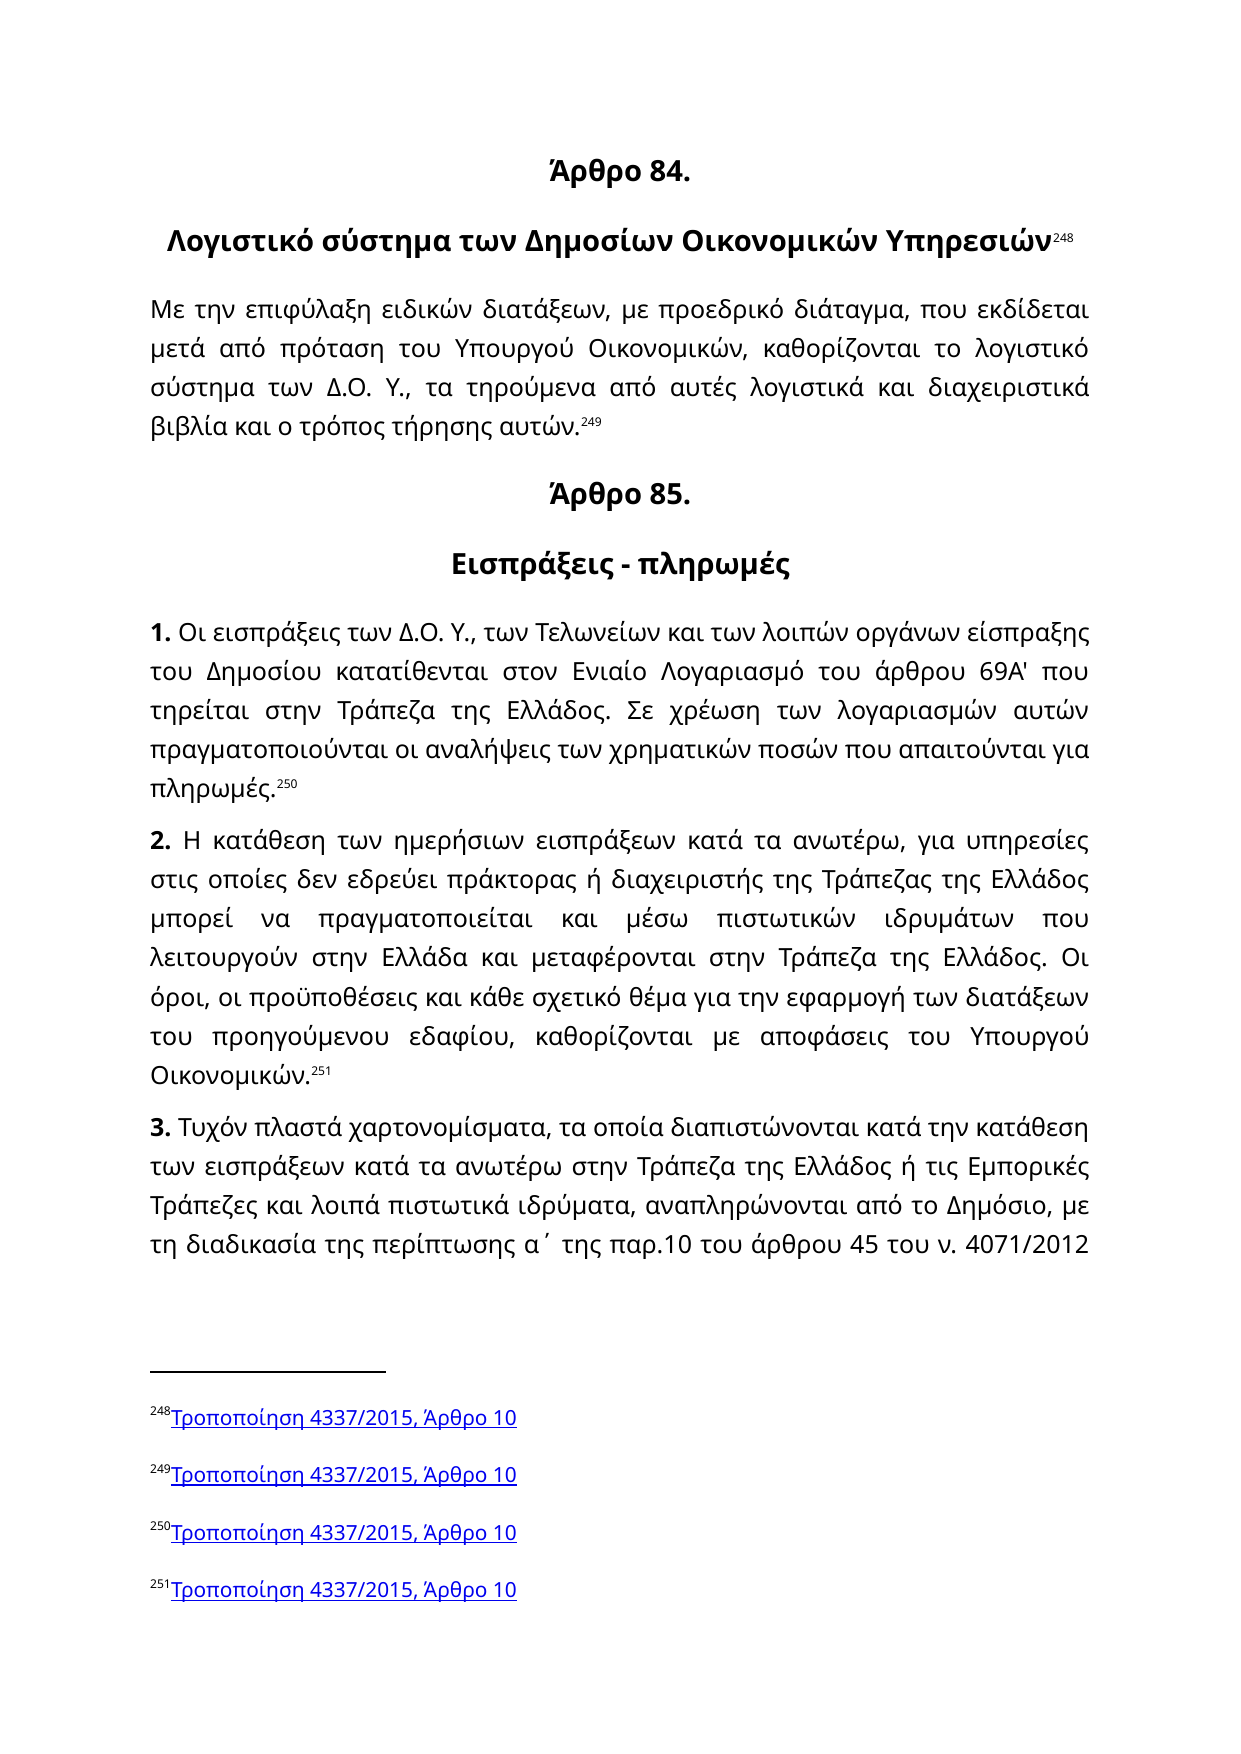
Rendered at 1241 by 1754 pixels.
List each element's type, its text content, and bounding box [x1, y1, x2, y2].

text Με την επιφύλαξη ειδικών διατάξεων, με προεδρικό διάταγμα, που εκδίδεται μετά από πρόταση του Υπουργού Οικονομικών, καθορίζονται το λογιστικό σύστημα των Δ.Ο. Υ., τα τηρούμενα από αυτές λογιστικά και διαχειριστικά βιβλία και ο τρόπος τήρησης αυτών. [150, 291, 1090, 443]
text Τροποποίηση 4337/2015, Άρθρο 10 [150, 1576, 1090, 1604]
text Τροποποίηση 4337/2015, Άρθρο 10 [150, 1403, 1090, 1431]
text Τροποποίηση 4337/2015, Άρθρο 10 [150, 1460, 1090, 1489]
subtitle Άρθρο 84. [150, 150, 1090, 190]
subtitle Εισπράξεις - πληρωμές [150, 543, 1090, 583]
text 1. Οι εισπράξεις των Δ.Ο. Υ., των Τελωνείων και των λοιπών οργάνων είσπραξης του Δημοσίου κατατίθενται στον Ενιαίο Λογαριασμό του άρθρου 69Α' που τηρείται στην Τράπεζα της Ελλάδος. Σε χρέωση των λογαριασμών αυτών πραγματοποιούνται οι αναλήψεις των χρηματικών ποσών που απαιτούνται για πληρωμές. [150, 614, 1090, 805]
text Τροποποίηση 4337/2015, Άρθρο 10 [150, 1518, 1090, 1546]
subtitle Άρθρο 85. [150, 473, 1090, 513]
text 2. Η κατάθεση των ημερήσιων εισπράξεων κατά τα ανωτέρω, για υπηρεσίες στις οποίες δεν εδρεύει πράκτορας ή διαχειριστής της Τράπεζας της Ελλάδος μπορεί να πραγματοποιείται και μέσω πιστωτικών ιδρυμάτων που λειτουργούν στην Ελλάδα και μεταφέρονται στην Τράπεζα της Ελλάδος. Οι όροι, οι προϋποθέσεις και κάθε σχετικό θέμα για την εφαρμογή των διατάξεων του προηγούμενου εδαφίου, καθορίζονται με αποφάσεις του Υπουργού Οικονομικών. [150, 822, 1090, 1092]
text 3. Τυχόν πλαστά χαρτονομίσματα, τα οποία διαπιστώνονται κατά την κατάθεση των εισπράξεων κατά τα ανωτέρω στην Τράπεζα της Ελλάδος ή τις Εμπορικές Τράπεζες και λοιπά πιστωτικά ιδρύματα, αναπληρώνονται από το Δημόσιο, με τη διαδικασία της περίπτωσης α΄ της παρ.10 του άρθρου 45 του ν. 4071/2012 [150, 1109, 1090, 1261]
subtitle Λογιστικό σύστημα των Δημοσίων Οικονομικών Υπηρεσιών [150, 221, 1090, 260]
